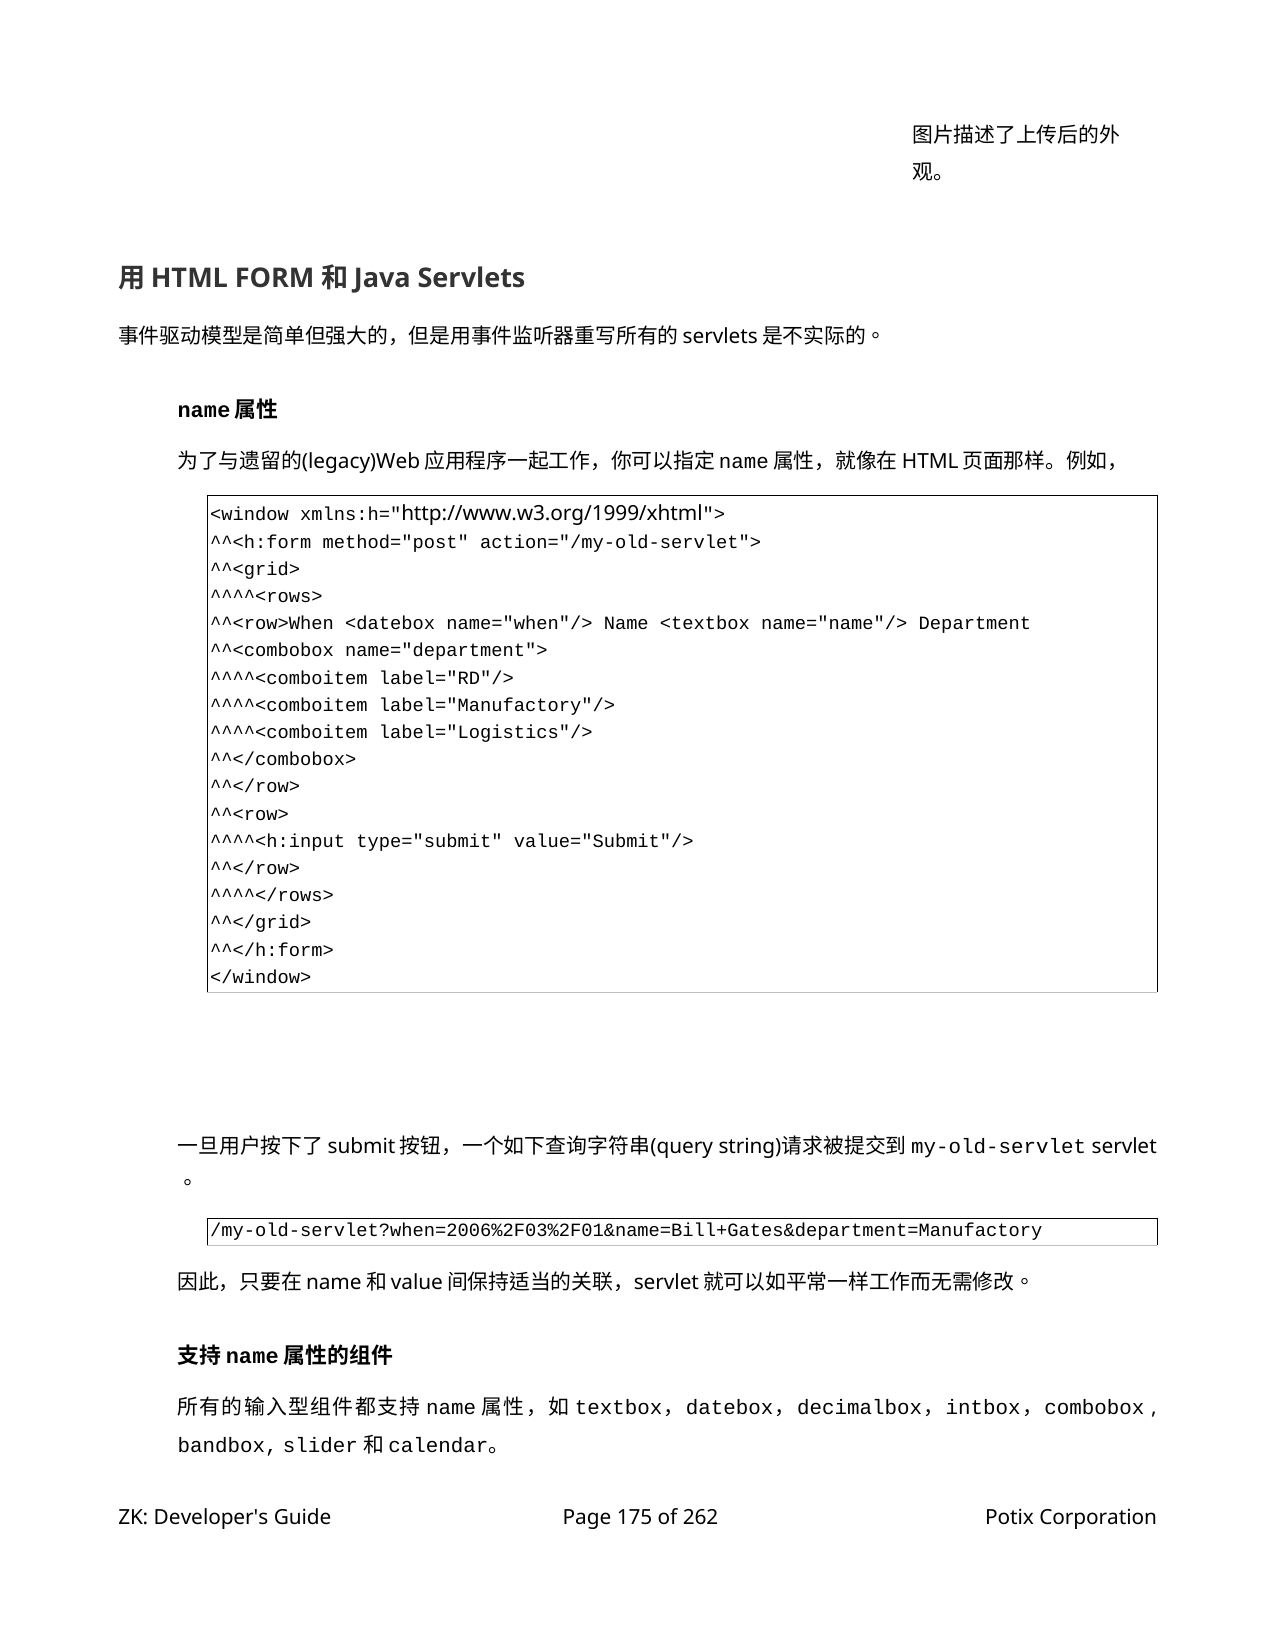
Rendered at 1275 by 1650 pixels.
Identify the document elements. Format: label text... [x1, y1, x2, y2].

text ^^^^<rows> [208, 584, 1157, 608]
table_header 图片描述了上传后的外观。 [912, 118, 1156, 186]
subtitle 支持name属性的组件 [177, 1338, 1157, 1370]
text 事件驱动模型是简单但强大的，但是用事件监听器重写所有的servlets是不实际的。 [118, 319, 1157, 349]
text ^^<combobox name="department"> [208, 638, 1157, 663]
text </window> [208, 964, 1157, 992]
text ^^^^<comboitem label="Manufactory"/> [208, 693, 1157, 717]
text ^^</row> [208, 856, 1157, 880]
table_header [177, 118, 912, 186]
text ^^^^<h:input type="submit" value="Submit"/> [208, 829, 1157, 853]
text ^^<row>When <datebox name="when"/> Name <textbox name="name"/> Department [208, 611, 1157, 635]
text ^^^^<comboitem label="Logistics"/> [208, 720, 1157, 744]
text 所有的输入型组件都支持name属性，如textbox，datebox，decimalbox，intbox，combobox , bandbox, slider 和calendar。 [177, 1391, 1157, 1458]
text <window xmlns:h="http://www.w3.org/1999/xhtml"> [208, 496, 1157, 527]
text ^^<row> [208, 801, 1157, 826]
text ^^^^</rows> [208, 883, 1157, 907]
text ^^</row> [208, 774, 1157, 798]
subtitle 用HTML FORM 和Java Servlets [118, 256, 1157, 296]
subtitle name属性 [177, 392, 1157, 424]
text 因此，只要在name和value间保持适当的关联，servlet就可以如平常一样工作而无需修改。 [177, 1265, 1157, 1295]
text 一旦用户按下了submit按钮，一个如下查询字符串(query string)请求被提交到my-old-servlet servlet 。 [177, 1129, 1157, 1197]
text ^^<grid> [208, 557, 1157, 581]
text ^^<h:form method="post" action="/my-old-servlet"> [208, 529, 1157, 554]
text ^^</h:form> [208, 937, 1157, 962]
text 为了与遗留的(legacy)Web应用程序一起工作，你可以指定name属性，就像在HTML页面那样。例如， [177, 444, 1157, 475]
text ^^^^<comboitem label="RD"/> [208, 666, 1157, 690]
text /my-old-servlet?when=2006%2F03%2F01&name=Bill+Gates&department=Manufactory [208, 1219, 1157, 1245]
text ^^</grid> [208, 910, 1157, 934]
text ^^</combobox> [208, 747, 1157, 771]
